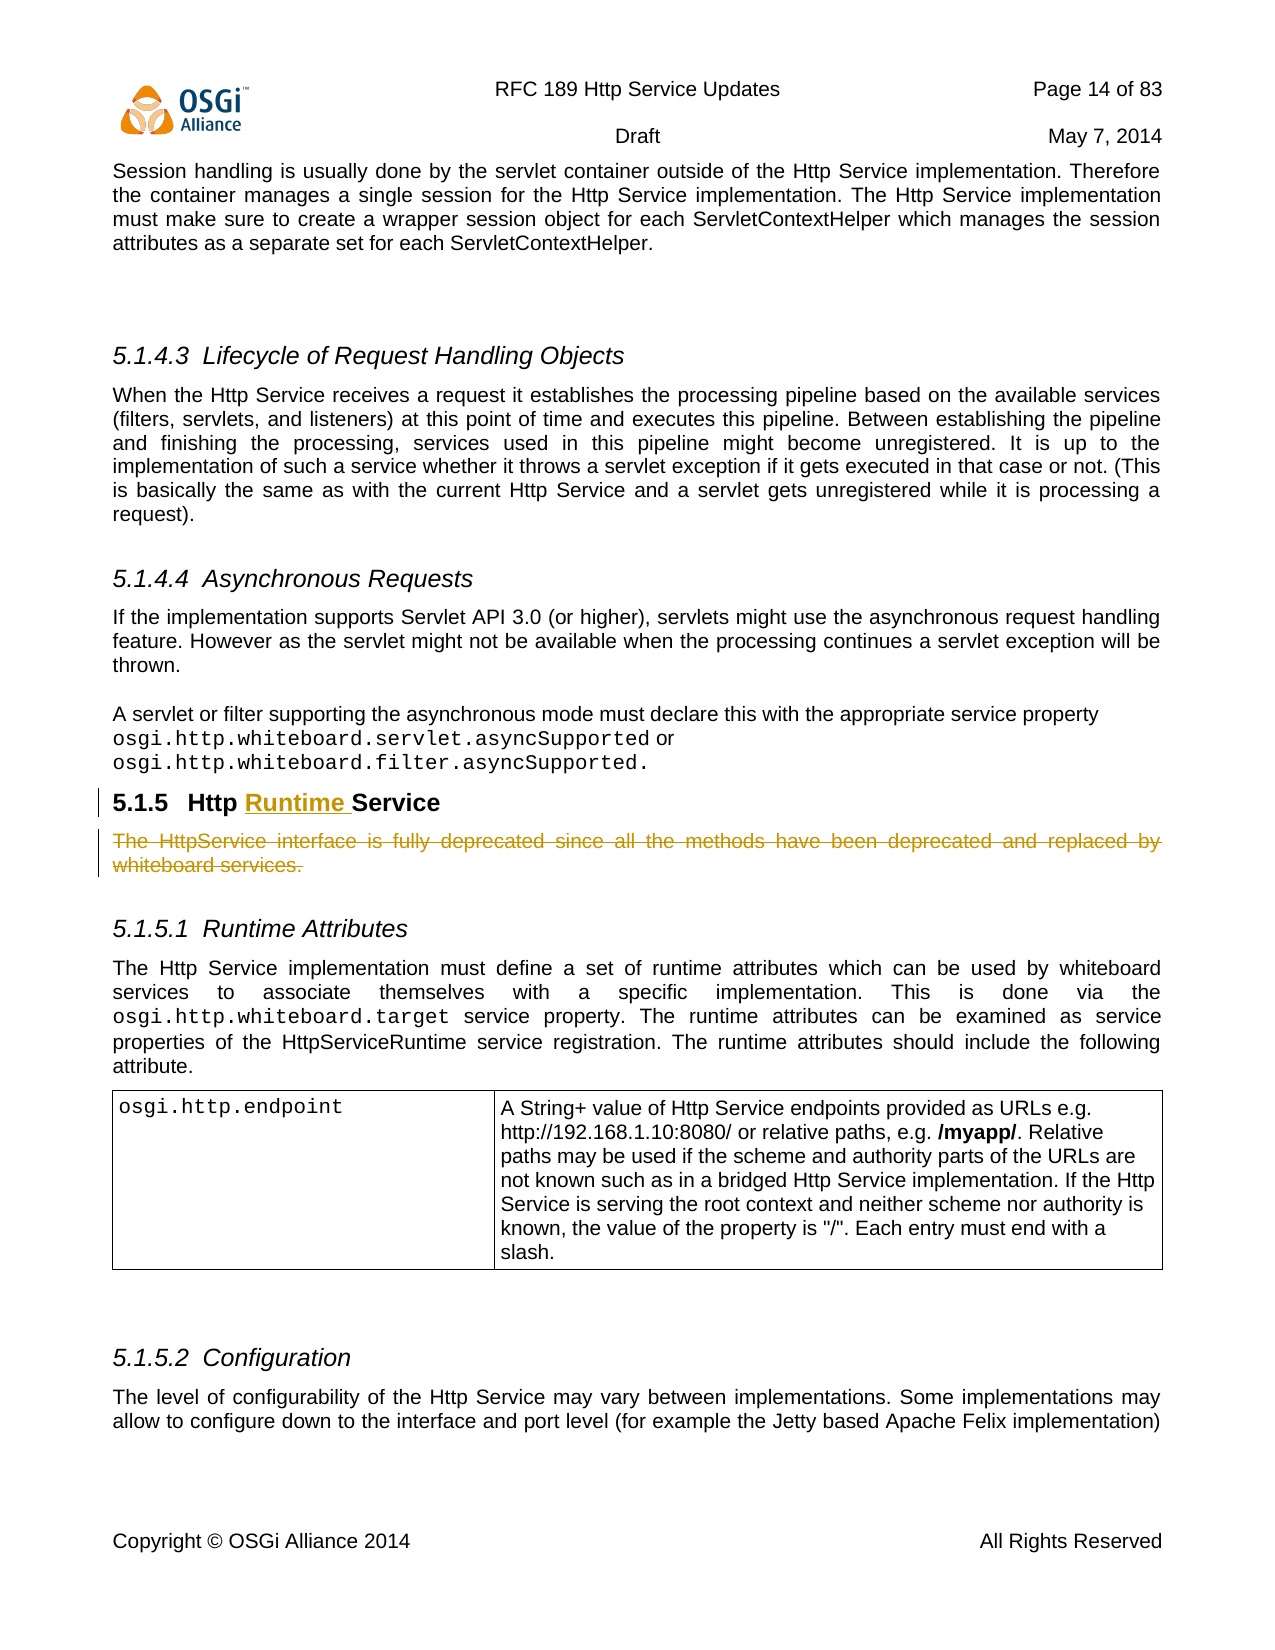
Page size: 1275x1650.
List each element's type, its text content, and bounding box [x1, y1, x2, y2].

subtitle Http Runtime Service [112, 788, 1162, 817]
text If the implementation supports Servlet API 3.0 (or higher), servlets might use the asynchronous request handling feature. However as the servlet might not be available when the processing continues a servlet exception will be thrown. [112, 605, 1162, 677]
picture [113, 78, 257, 142]
subtitle Configuration [112, 1343, 1162, 1372]
subtitle Asynchronous Requests [112, 564, 1162, 592]
text The level of configurability of the Http Service may vary between implementations. Some implementations may allow to configure down to the interface and port level (for example the Jetty based Apache Felix implementation) [112, 1384, 1162, 1432]
text Session handling is usually done by the servlet container outside of the Http Service implementation. Therefore the container manages a single session for the Http Service implementation. The Http Service implementation must make sure to create a wrapper session object for each ServletContextHelper which manages the session attributes as a separate set for each ServletContextHelper. [112, 159, 1162, 255]
text A servlet or filter supporting the asynchronous mode must declare this with the appropriate service property osgi.http.whiteboard.servlet.asyncSupported or osgi.http.whiteboard.filter.asyncSupported. [112, 702, 1162, 775]
table_header A String+ value of Http Service endpoints provided as URLs e.g. http://192.168.1.10:8080/ or relative paths, e.g. /myapp/. Relative paths may be used if the scheme and authority parts of the URLs are not known such as in a bridged Http Service implementation. If the Http Service is serving the root context and neither scheme nor authority is known, the value of the property is "/". Each entry must end with a slash. [495, 1091, 1162, 1269]
text The Http Service implementation must define a set of runtime attributes which can be used by whiteboard services to associate themselves with a specific implementation. This is done via the osgi.http.whiteboard.target service property. The runtime attributes can be examined as service properties of the HttpServiceRuntime service registration. The runtime attributes should include the following attribute. [112, 956, 1162, 1077]
subtitle Runtime Attributes [112, 914, 1162, 943]
table_header osgi.http.endpoint [113, 1091, 494, 1269]
text When the Http Service receives a request it establishes the processing pipeline based on the available services (filters, servlets, and listeners) at this point of time and executes this pipeline. Between establishing the pipeline and finishing the processing, services used in this pipeline might become unregistered. It is up to the implementation of such a service whether it throws a servlet exception if it gets executed in that case or not. (This is basically the same as with the current Http Service and a servlet gets unregistered while it is processing a request). [112, 382, 1162, 526]
subtitle Lifecycle of Request Handling Objects [112, 341, 1162, 370]
